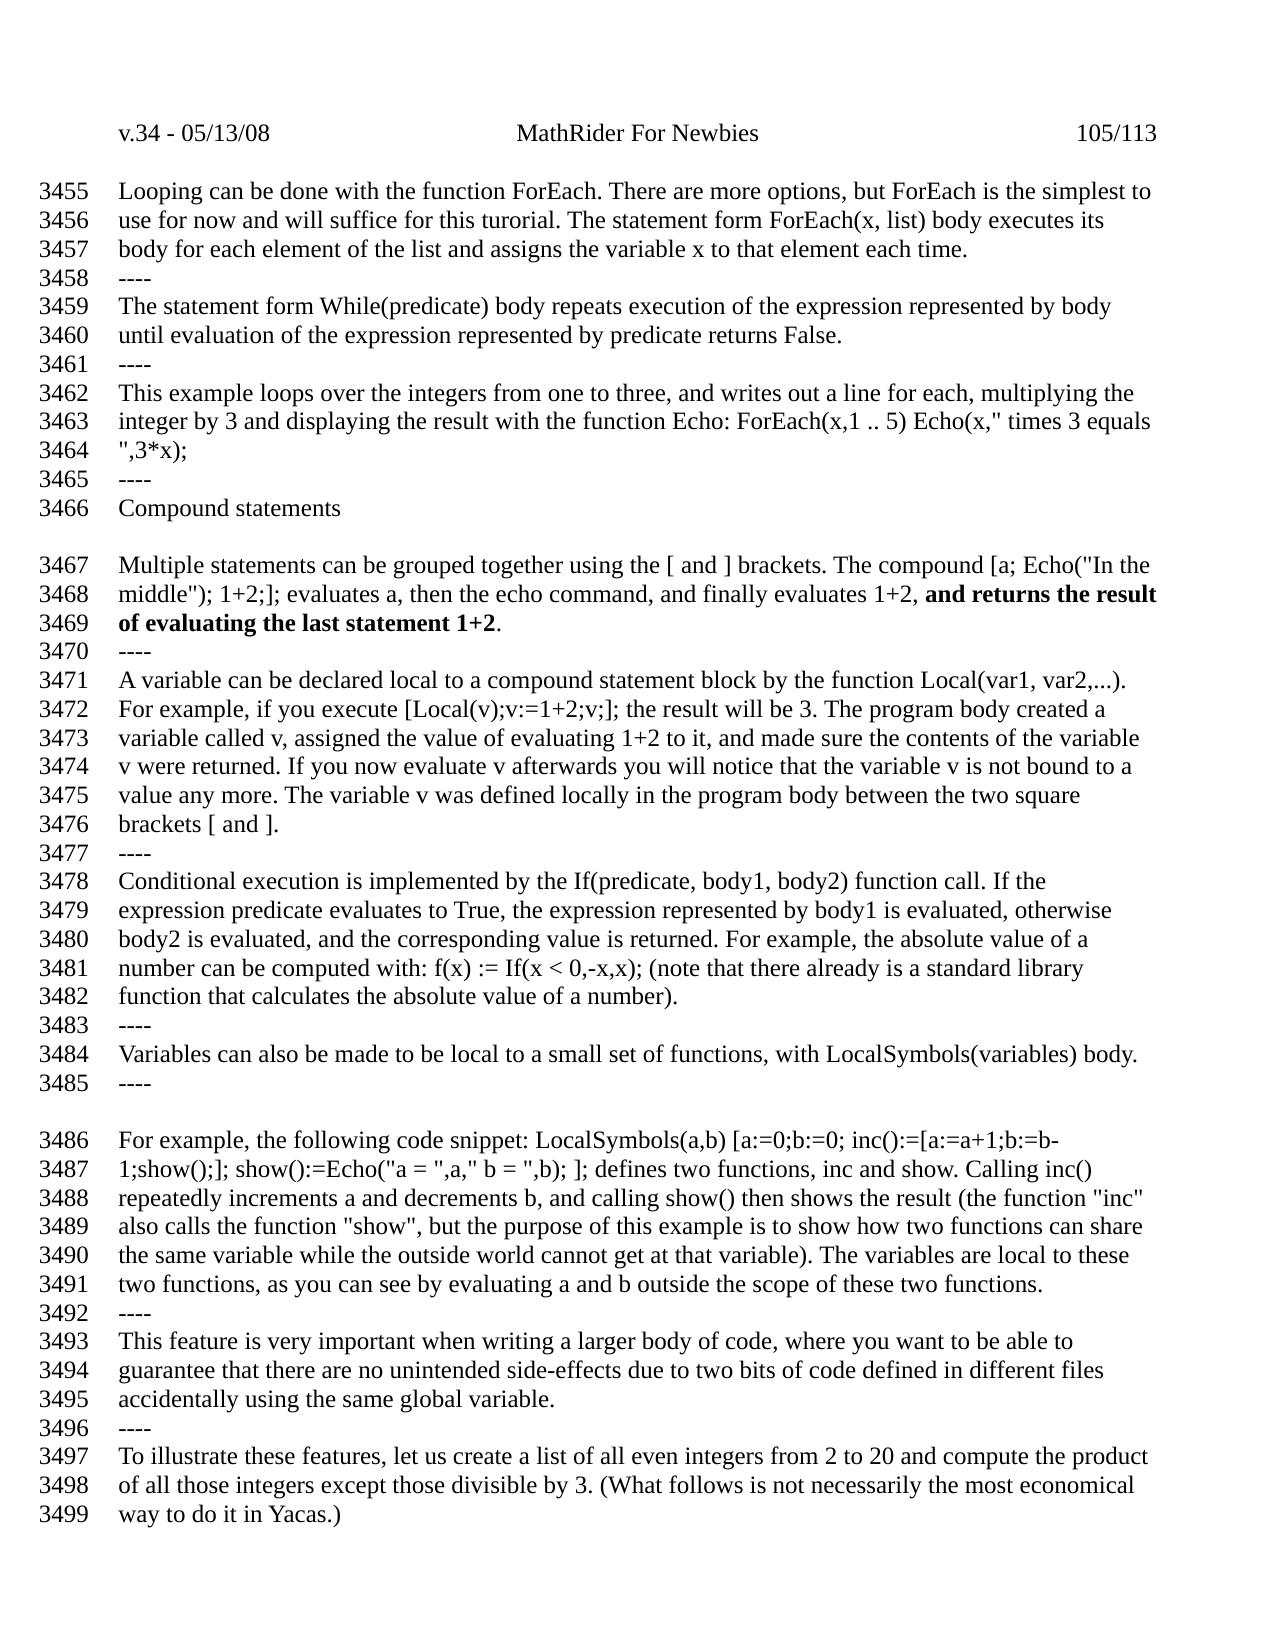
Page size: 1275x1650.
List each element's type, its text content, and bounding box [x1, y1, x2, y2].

text Looping can be done with the function ForEach. There are more options, but ForEach is the simplest to use for now and will suffice for this turorial. The statement form ForEach(x, list) body executes its body for each element of the list and assigns the variable x to that element each time. [118, 176, 1157, 263]
text ---- [118, 464, 1157, 493]
text ---- [118, 1413, 1157, 1441]
text For example, the following code snippet: LocalSymbols(a,b) [a:=0;b:=0; inc():=[a:=a+1;b:=b-1;show();]; show():=Echo("a = ",a," b = ",b); ]; defines two functions, inc and show. Calling inc() repeatedly increments a and decrements b, and calling show() then shows the result (the function "inc" also calls the function "show", but the purpose of this example is to show how two functions can share the same variable while the outside world cannot get at that variable). The variables are local to these two functions, as you can see by evaluating a and b outside the scope of these two functions. [118, 1125, 1157, 1298]
text The statement form While(predicate) body repeats execution of the expression represented by body until evaluation of the expression represented by predicate returns False. [118, 291, 1157, 349]
text Compound statements [118, 493, 1157, 521]
text ---- [118, 263, 1157, 291]
text This feature is very important when writing a larger body of code, where you want to be able to guarantee that there are no unintended side-effects due to two bits of code defined in different files accidentally using the same global variable. [118, 1326, 1157, 1413]
text To illustrate these features, let us create a list of all even integers from 2 to 20 and compute the product of all those integers except those divisible by 3. (What follows is not necessarily the most economical way to do it in Yacas.) [118, 1441, 1157, 1528]
text Conditional execution is implemented by the If(predicate, body1, body2) function call. If the expression predicate evaluates to True, the expression represented by body1 is evaluated, otherwise body2 is evaluated, and the corresponding value is returned. For example, the absolute value of a number can be computed with: f(x) := If(x < 0,-x,x); (note that there already is a standard library function that calculates the absolute value of a number). [118, 866, 1157, 1010]
text ---- [118, 1010, 1157, 1039]
text Variables can also be made to be local to a small set of functions, with LocalSymbols(variables) body. [118, 1039, 1157, 1068]
text ---- [118, 349, 1157, 378]
text ---- [118, 838, 1157, 866]
text ---- [118, 1298, 1157, 1326]
text ---- [118, 1068, 1157, 1096]
text Multiple statements can be grouped together using the [ and ] brackets. The compound [a; Echo("In the middle"); 1+2;]; evaluates a, then the echo command, and finally evaluates 1+2, and returns the result of evaluating the last statement 1+2. [118, 550, 1157, 636]
text ---- [118, 636, 1157, 665]
text A variable can be declared local to a compound statement block by the function Local(var1, var2,...). For example, if you execute [Local(v);v:=1+2;v;]; the result will be 3. The program body created a variable called v, assigned the value of evaluating 1+2 to it, and made sure the contents of the variable v were returned. If you now evaluate v afterwards you will notice that the variable v is not bound to a value any more. The variable v was defined locally in the program body between the two square brackets [ and ]. [118, 665, 1157, 838]
text This example loops over the integers from one to three, and writes out a line for each, multiplying the integer by 3 and displaying the result with the function Echo: ForEach(x,1 .. 5) Echo(x," times 3 equals ",3*x); [118, 378, 1157, 464]
